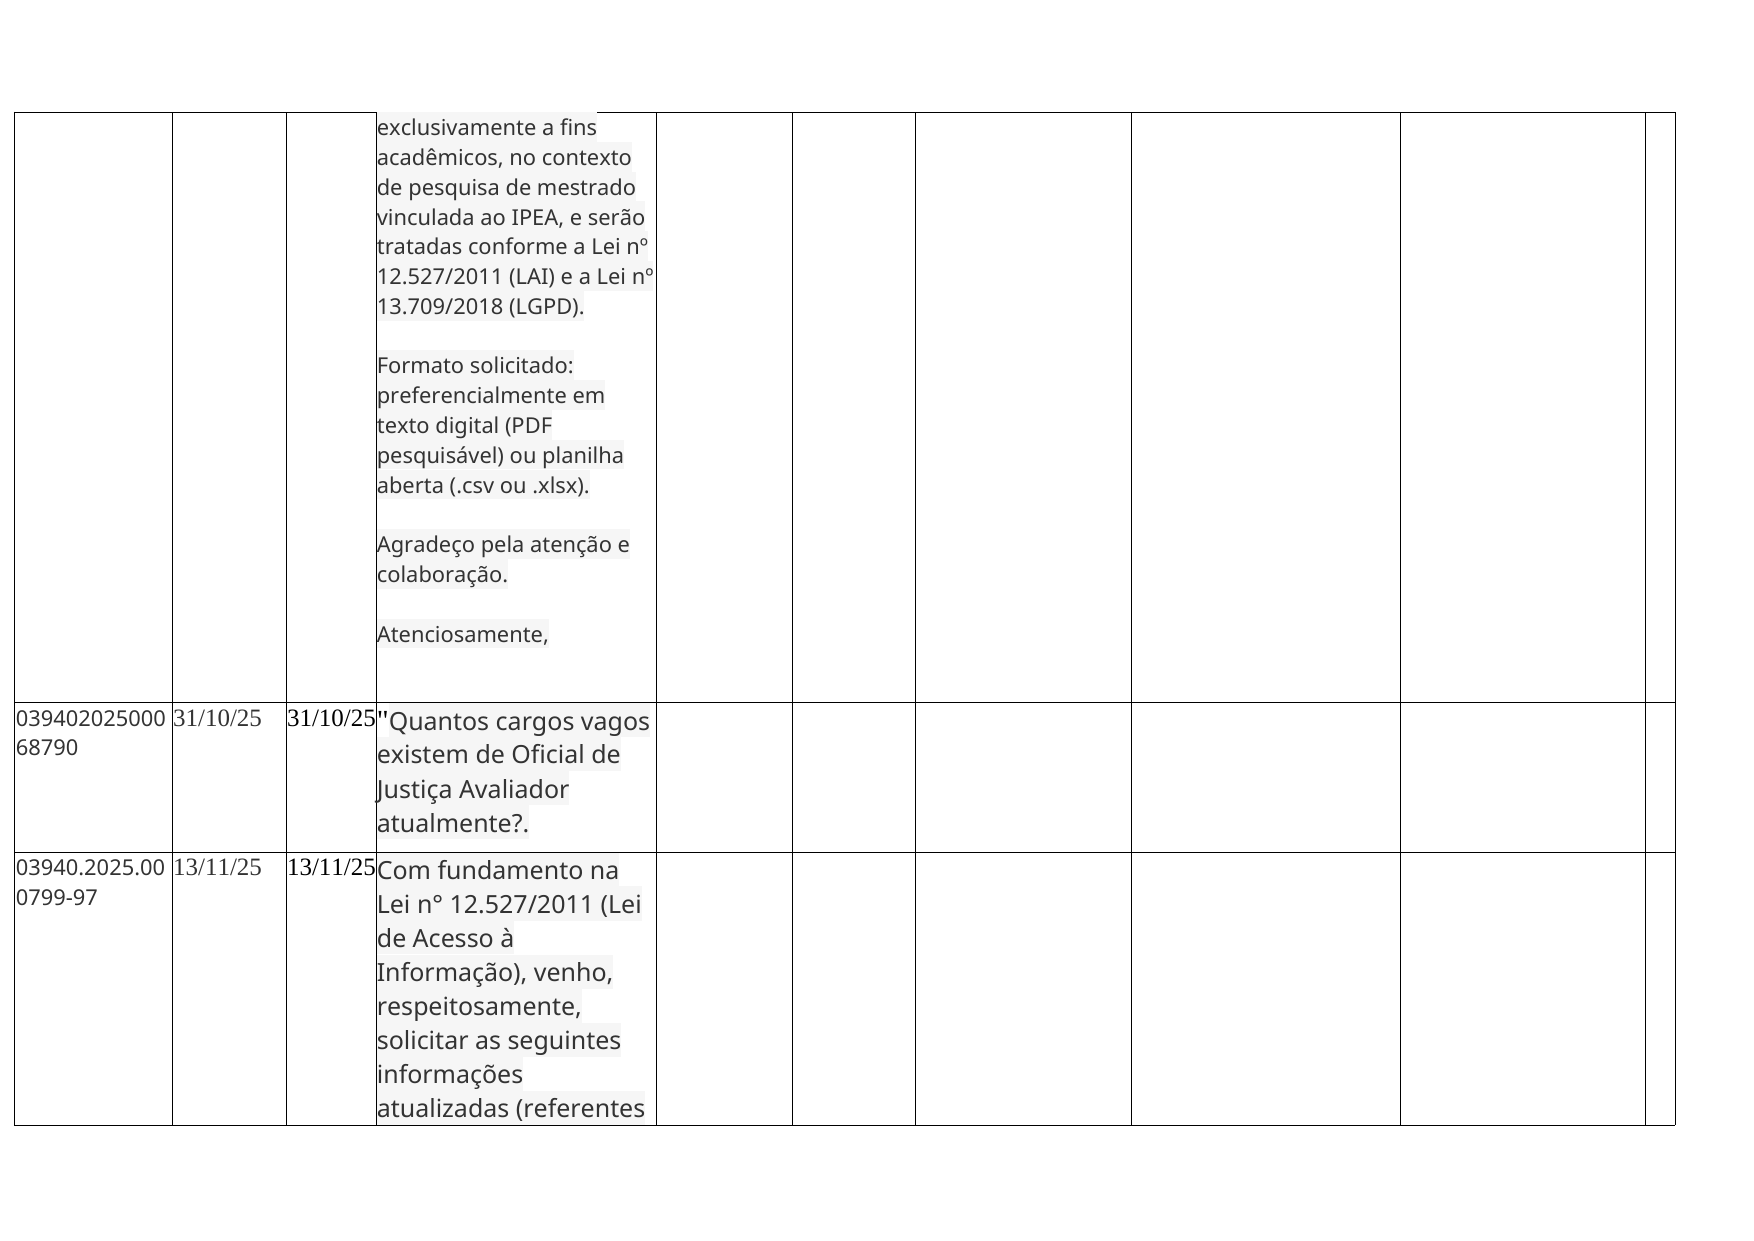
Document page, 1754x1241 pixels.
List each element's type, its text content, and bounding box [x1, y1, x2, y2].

table_cell exclusivamente a fins acadêmicos, no contexto de pesquisa de mestrado vinculada ao IPEA, e serão tratadas conforme a Lei nº 12.527/2011 (LAI) e a Lei nº 13.709/2018 (LGPD). Formato solicitado: preferencialmente em texto digital (PDF pesquisável) ou planilha aberta (.csv ou .xlsx). Agradeço pela atenção e colaboração. Atenciosamente, [377, 113, 656, 702]
table_cell [657, 853, 792, 1125]
table_cell 03940202500068790 [15, 703, 172, 852]
table_cell [657, 113, 792, 702]
table_cell [1401, 703, 1645, 852]
table_cell 03940.2025.000799-97 [15, 853, 172, 1125]
table_cell [1401, 853, 1645, 1125]
table_cell 31/10/25 [287, 703, 376, 852]
table_cell [1676, 112, 1745, 702]
table_cell [916, 703, 1131, 852]
table_cell [916, 853, 1131, 1125]
table_cell [287, 113, 376, 702]
table_cell [15, 113, 172, 702]
table_cell 13/11/25 [173, 853, 286, 1125]
table_cell [1132, 853, 1400, 1125]
table_cell 31/10/25 [173, 703, 286, 852]
table_cell [1132, 703, 1400, 852]
table_cell [1646, 853, 1675, 1125]
table_cell [793, 113, 915, 702]
table_cell [793, 853, 915, 1125]
table_cell [793, 703, 915, 852]
table_cell "Quantos cargos vagos existem de Oficial de Justiça Avaliador atualmente?. [377, 703, 656, 852]
table_cell [1646, 703, 1675, 852]
table_cell [173, 113, 286, 702]
table_cell [1132, 113, 1400, 702]
table_cell [1676, 702, 1745, 852]
table_cell [1646, 113, 1675, 702]
table_cell 13/11/25 [287, 853, 376, 1125]
table_cell Com fundamento na Lei n° 12.527/2011 (Lei de Acesso à Informação), venho, respeitosamente, solicitar as seguintes informações atualizadas (referentes [377, 853, 656, 1125]
table_cell [916, 113, 1131, 702]
table_cell [657, 703, 792, 852]
table_cell [1676, 852, 1745, 1125]
table_cell [1401, 113, 1645, 702]
